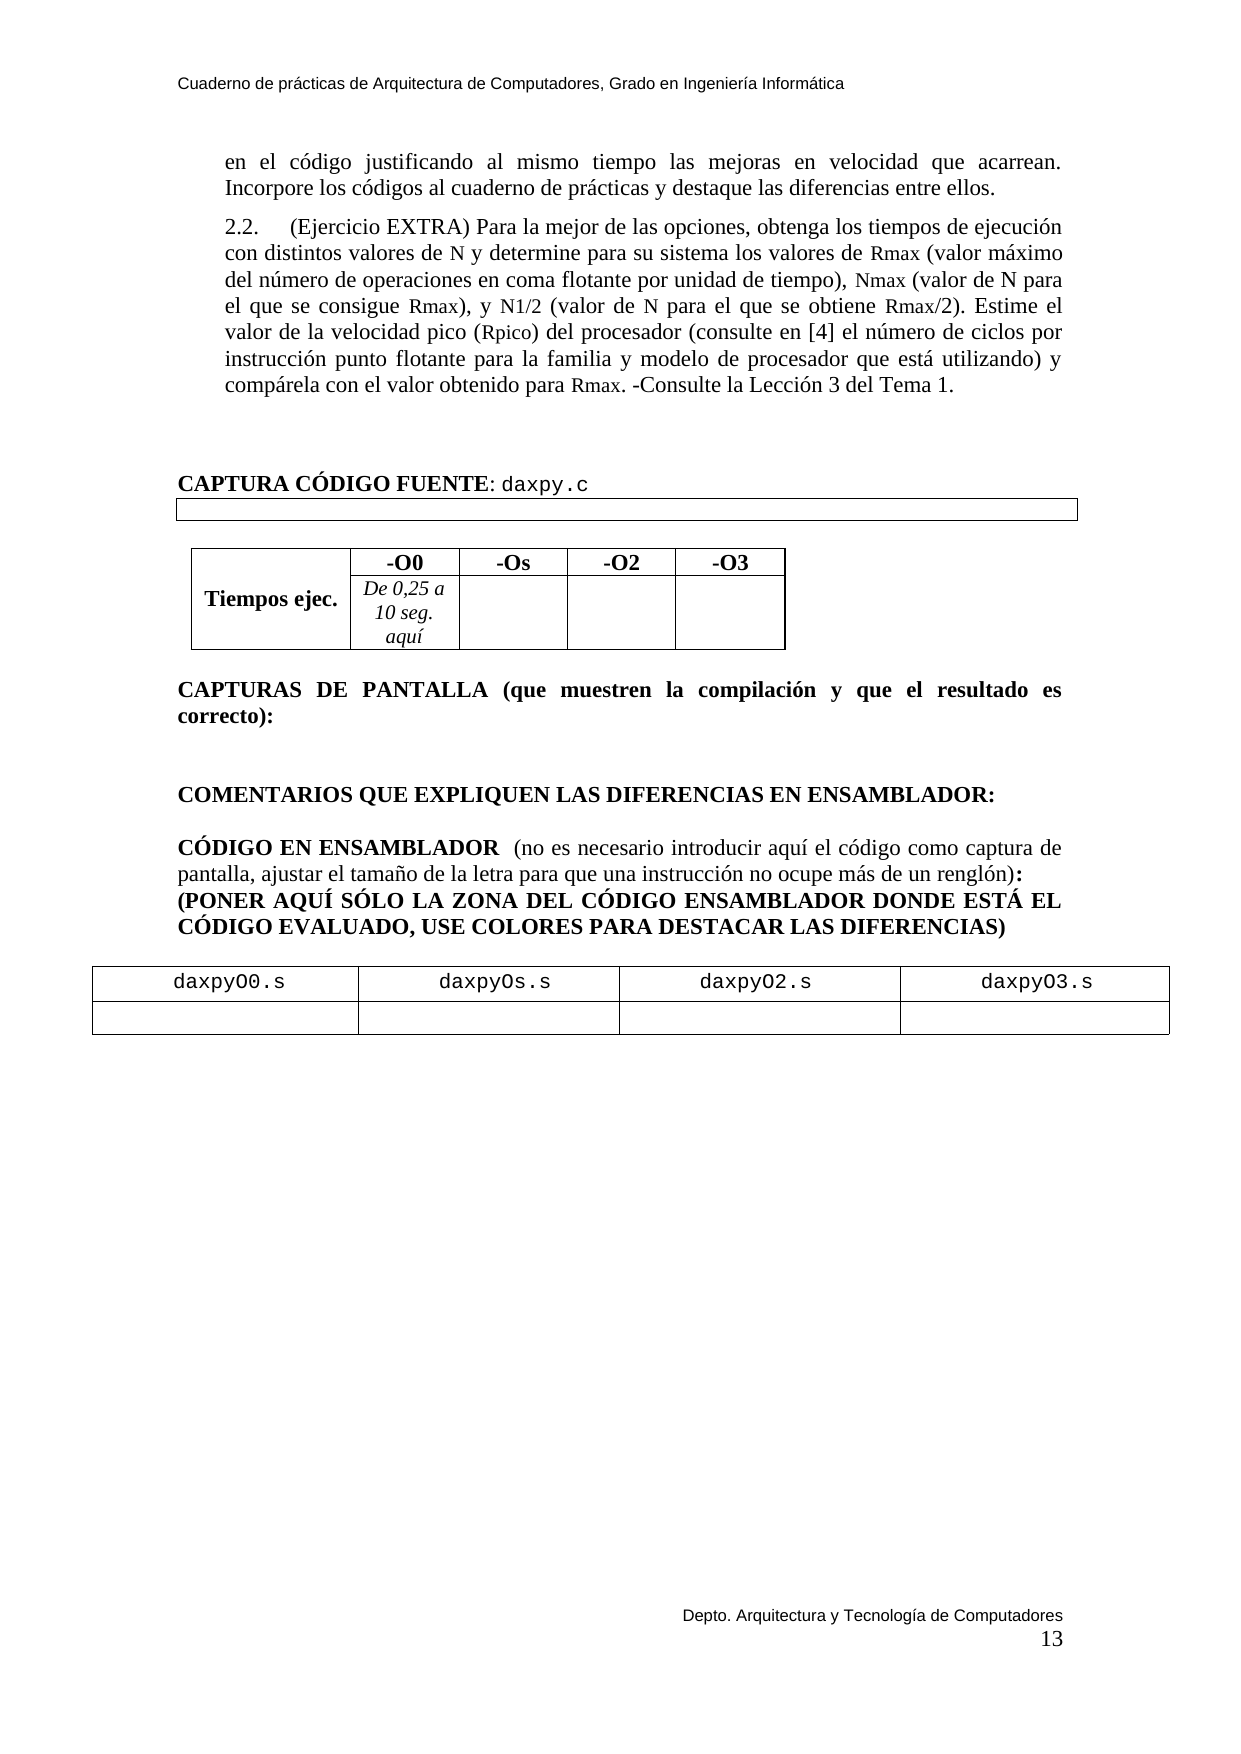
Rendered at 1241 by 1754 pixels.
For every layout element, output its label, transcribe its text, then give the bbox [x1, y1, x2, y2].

table_header daxpyOs.s [359, 967, 619, 1001]
table_header daxpyO2.s [620, 967, 900, 1001]
table_cell [901, 1002, 1169, 1034]
list (Ejercicio EXTRA) Para la mejor de las opciones, obtenga los tiempos de ejecución con distintos valores de N y determine para su sistema los valores de Rmax (valor máximo del número de operaciones en coma flotante por unidad de tiempo), Nmax (valor de N para el que se consigue Rmax), y N1/2 (valor de N para el que se obtiene Rmax/2). Estime el valor de la velocidad pico (Rpico) del procesador (consulte en [4] el número de ciclos por instrucción punto flotante para la familia y modelo de procesador que está utilizando) y compárela con el valor obtenido para Rmax. -Consulte la Lección 3 del Tema 1. [224, 213, 1063, 397]
table_header -O3 [676, 549, 784, 575]
table_header -O2 [568, 549, 675, 575]
table_header -Os [460, 549, 567, 575]
table_header [177, 499, 1077, 520]
table_cell [359, 1002, 619, 1034]
text (PONER AQUÍ SÓLO LA ZONA DEL CÓDIGO ENSAMBLADOR DONDE ESTÁ EL CÓDIGO EVALUADO, USE COLORES PARA DESTACAR LAS DIFERENCIAS) [177, 887, 1063, 939]
text COMENTARIOS QUE EXPLIQUEN LAS DIFERENCIAS EN ENSAMBLADOR: [177, 781, 1063, 808]
table_header daxpyO0.s [93, 967, 358, 1001]
table_cell [620, 1002, 900, 1034]
table_cell [676, 576, 784, 648]
table_header -O0 [351, 549, 459, 575]
list en el código justificando al mismo tiempo las mejoras en velocidad que acarrean. Incorpore los códigos al cuaderno de prácticas y destaque las diferencias entre ellos. [224, 148, 1063, 200]
table_cell [460, 576, 567, 648]
table_header Tiempos ejec. [192, 549, 350, 648]
text CAPTURAS DE PANTALLA (que muestren la compilación y que el resultado es correcto): [177, 676, 1063, 728]
text CAPTURA CÓDIGO FUENTE: daxpy.c [177, 471, 1063, 498]
text CÓDIGO EN ENSAMBLADOR (no es necesario introducir aquí el código como captura de pantalla, ajustar el tamaño de la letra para que una instrucción no ocupe más de un renglón): [177, 834, 1063, 887]
table_cell De 0,25 a 10 seg. aquí [351, 576, 459, 648]
table_cell [568, 576, 675, 648]
table_cell [93, 1002, 358, 1034]
table_header daxpyO3.s [901, 967, 1169, 1001]
